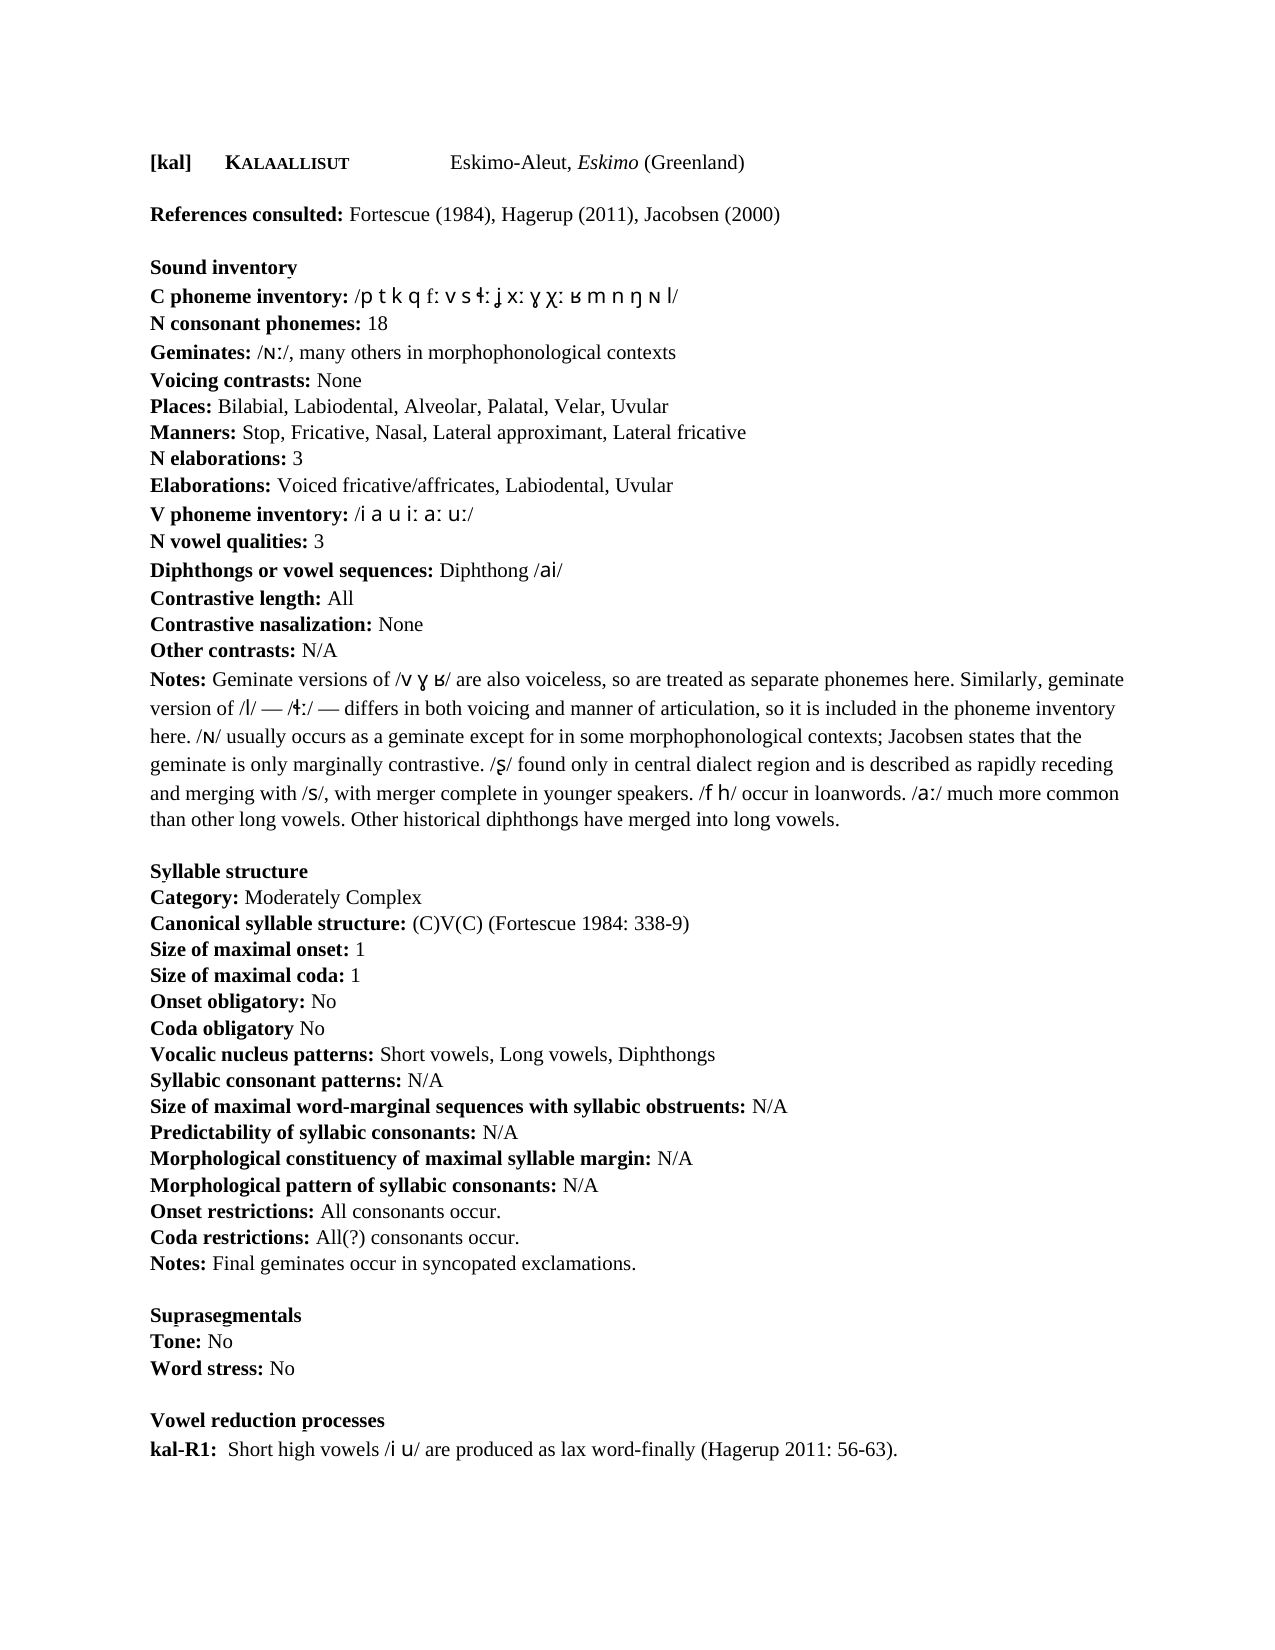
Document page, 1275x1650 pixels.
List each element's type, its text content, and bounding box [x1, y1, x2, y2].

text Geminates: /ɴː/, many others in morphophonological contexts [150, 337, 1125, 366]
text Diphthongs or vowel sequences: Diphthong /ai/ [150, 555, 1125, 584]
text References consulted: Fortescue (1984), Hagerup (2011), Jacobsen (2000) [150, 202, 1125, 226]
text Vocalic nucleus patterns: Short vowels, Long vowels, Diphthongs [150, 1042, 1125, 1066]
text Word stress: No [150, 1356, 1125, 1379]
text Category: Moderately Complex [150, 885, 1125, 909]
text Predictability of syllabic consonants: N/A [150, 1120, 1125, 1144]
text Onset obligatory: No [150, 989, 1125, 1013]
text Notes: Geminate versions of /v ɣ ʁ/ are also voiceless, so are treated as separate phonemes here. Similarly, geminate version of /l/ — /ɬː/ — differs in both voicing and manner of articulation, so it is included in the phoneme inventory here. /ɴ/ usually occurs as a geminate except for in some morphophonological contexts; Jacobsen states that the geminate is only marginally contrastive. /ʂ/ found only in central dialect region and is described as rapidly receding and merging with /s/, with merger complete in younger speakers. /f h/ occur in loanwords. /aː/ much more common than other long vowels. Other historical diphthongs have merged into long vowels. [150, 664, 1125, 831]
text Other contrasts: N/A [150, 638, 1125, 662]
text Places: Bilabial, Labiodental, Alveolar, Palatal, Velar, Uvular [150, 394, 1125, 418]
text Syllable structure [150, 859, 1125, 883]
text Voicing contrasts: None [150, 368, 1125, 392]
text Size of maximal coda: 1 [150, 963, 1125, 987]
text Vowel reduction processes [150, 1408, 1125, 1432]
text Notes: Final geminates occur in syncopated exclamations. [150, 1251, 1125, 1275]
text Suprasegmentals [150, 1303, 1125, 1327]
text Contrastive length: All [150, 586, 1125, 610]
text Morphological pattern of syllabic consonants: N/A [150, 1172, 1125, 1197]
text Canonical syllable structure: (C)V(C) (Fortescue 1984: 338-9) [150, 911, 1125, 935]
text Coda restrictions: All(?) consonants occur. [150, 1225, 1125, 1249]
text Manners: Stop, Fricative, Nasal, Lateral approximant, Lateral fricative [150, 420, 1125, 444]
text Tone: No [150, 1329, 1125, 1353]
text Sound inventory [150, 254, 1125, 279]
text Size of maximal onset: 1 [150, 937, 1125, 961]
text kal-R1: Short high vowels /i u/ are produced as lax word-finally (Hagerup 2011: 56-63). [150, 1434, 1125, 1462]
text N vowel qualities: 3 [150, 529, 1125, 553]
text N consonant phonemes: 18 [150, 311, 1125, 335]
text V phoneme inventory: /i a u iː aː uː/ [150, 499, 1125, 527]
text Coda obligatory No [150, 1016, 1125, 1040]
text Morphological constituency of maximal syllable margin: N/A [150, 1146, 1125, 1170]
text N elaborations: 3 [150, 446, 1125, 470]
text Size of maximal word-marginal sequences with syllabic obstruents: N/A [150, 1094, 1125, 1118]
text [kal] Kalaallisut Eskimo-Aleut, Eskimo (Greenland) [150, 150, 1125, 174]
text Onset restrictions: All consonants occur. [150, 1199, 1125, 1223]
text C phoneme inventory: /p t k q fː v s ɬː ʝ xː ɣ χː ʁ m n ŋ ɴ l/ [150, 281, 1125, 309]
text Syllabic consonant patterns: N/A [150, 1068, 1125, 1092]
text Elaborations: Voiced fricative/affricates, Labiodental, Uvular [150, 472, 1125, 497]
text Contrastive nasalization: None [150, 612, 1125, 636]
